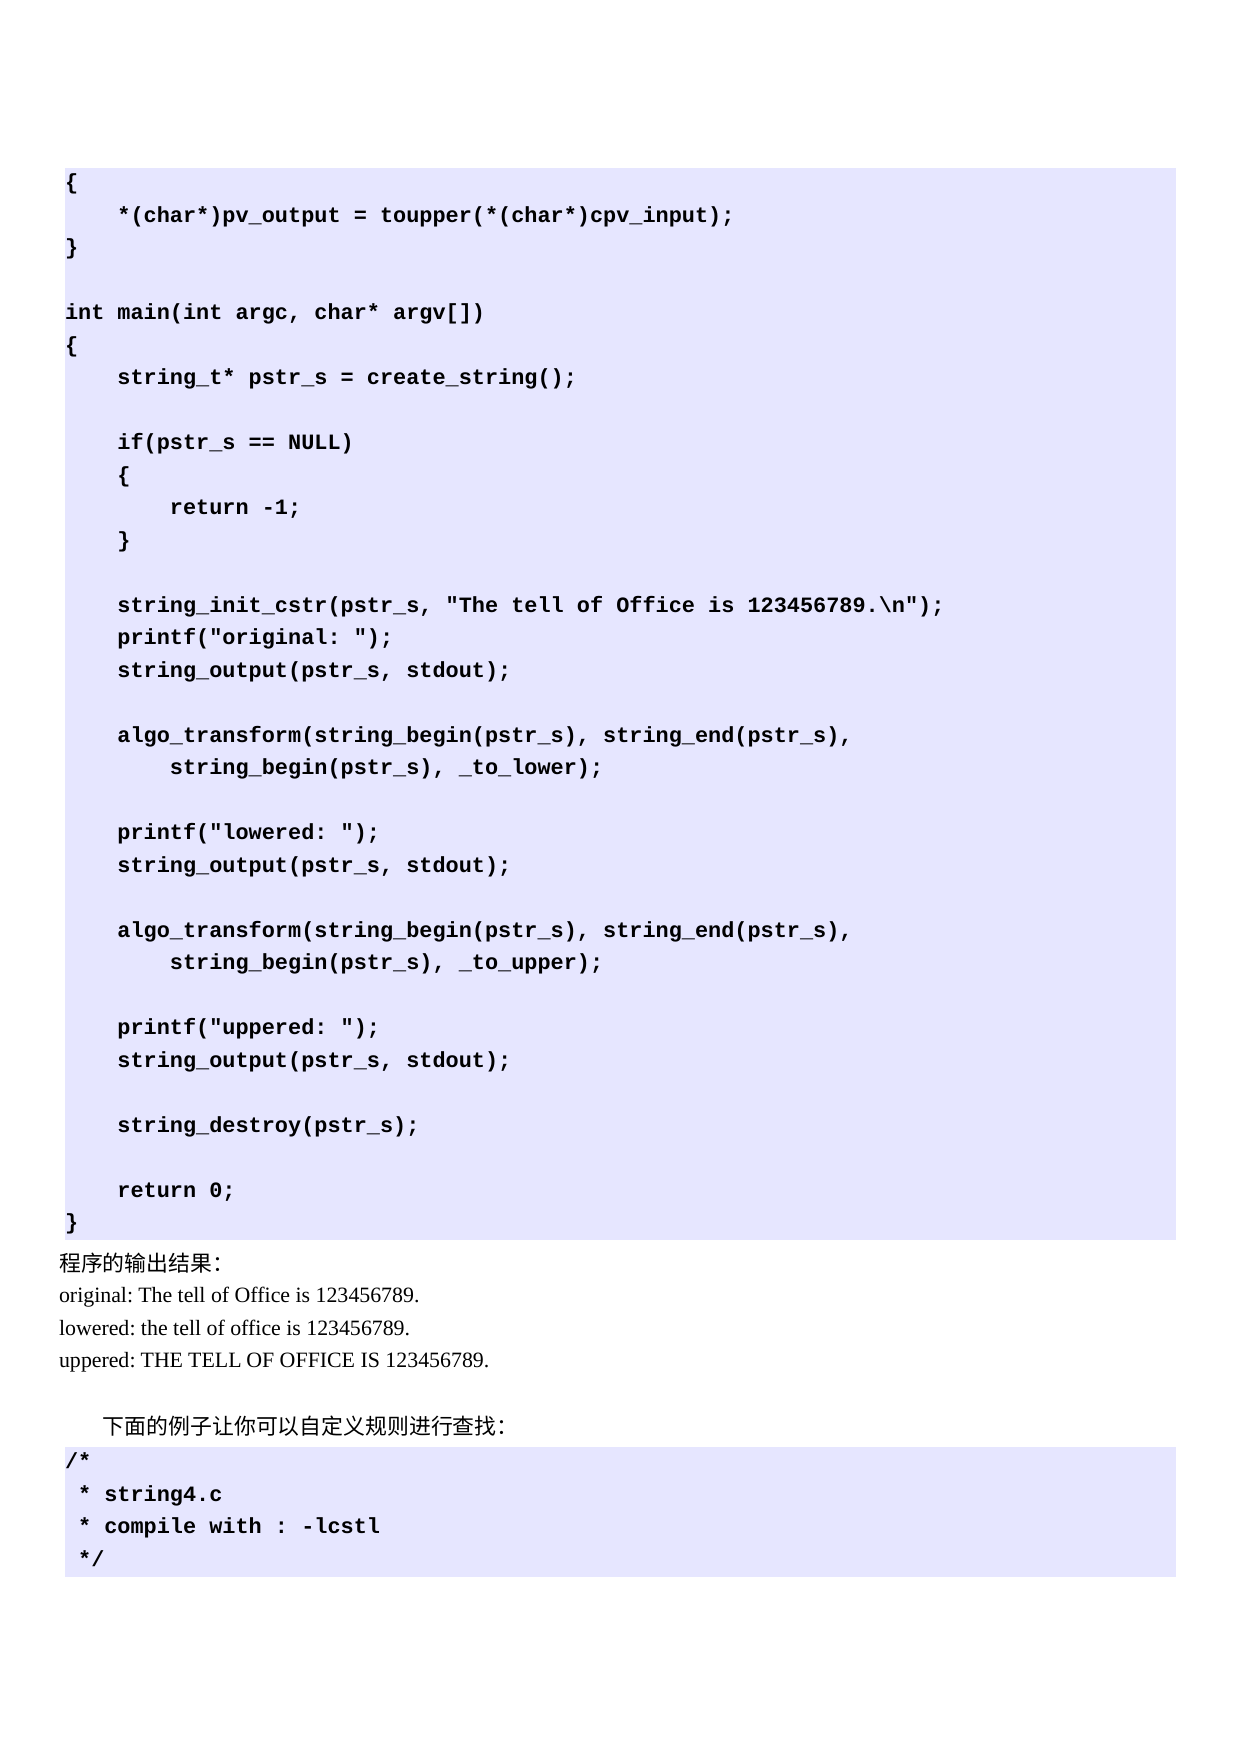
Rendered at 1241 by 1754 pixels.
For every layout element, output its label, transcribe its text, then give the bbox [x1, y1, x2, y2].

text original: The tell of Office is 123456789. [59, 1278, 1181, 1311]
table_header { *(char*)pv_output = toupper(*(char*)cpv_input); } int main(int argc, char* argv[]) { string_t* pstr_s = create_string(); if(pstr_s == NULL) { return -1; } string_init_cstr(pstr_s, "The tell of Office is 123456789.\n"); printf("original: "); string_output(pstr_s, stdout); algo_transform(string_begin(pstr_s), string_end(pstr_s), string_begin(pstr_s), _to_lower); printf("lowered: "); string_output(pstr_s, stdout); algo_transform(string_begin(pstr_s), string_end(pstr_s), string_begin(pstr_s), _to_upper); printf("uppered: "); string_output(pstr_s, stdout); string_destroy(pstr_s); return 0; } [60, 163, 1181, 1246]
text 程序的输出结果： [59, 1247, 1181, 1278]
text uppered: THE TELL OF OFFICE IS 123456789. [59, 1343, 1181, 1376]
text lowered: the tell of office is 123456789. [59, 1311, 1181, 1343]
text 下面的例子让你可以自定义规则进行查找： [59, 1408, 1181, 1441]
table_header /* * string4.c * compile with : -lcstl */ [60, 1442, 1181, 1583]
